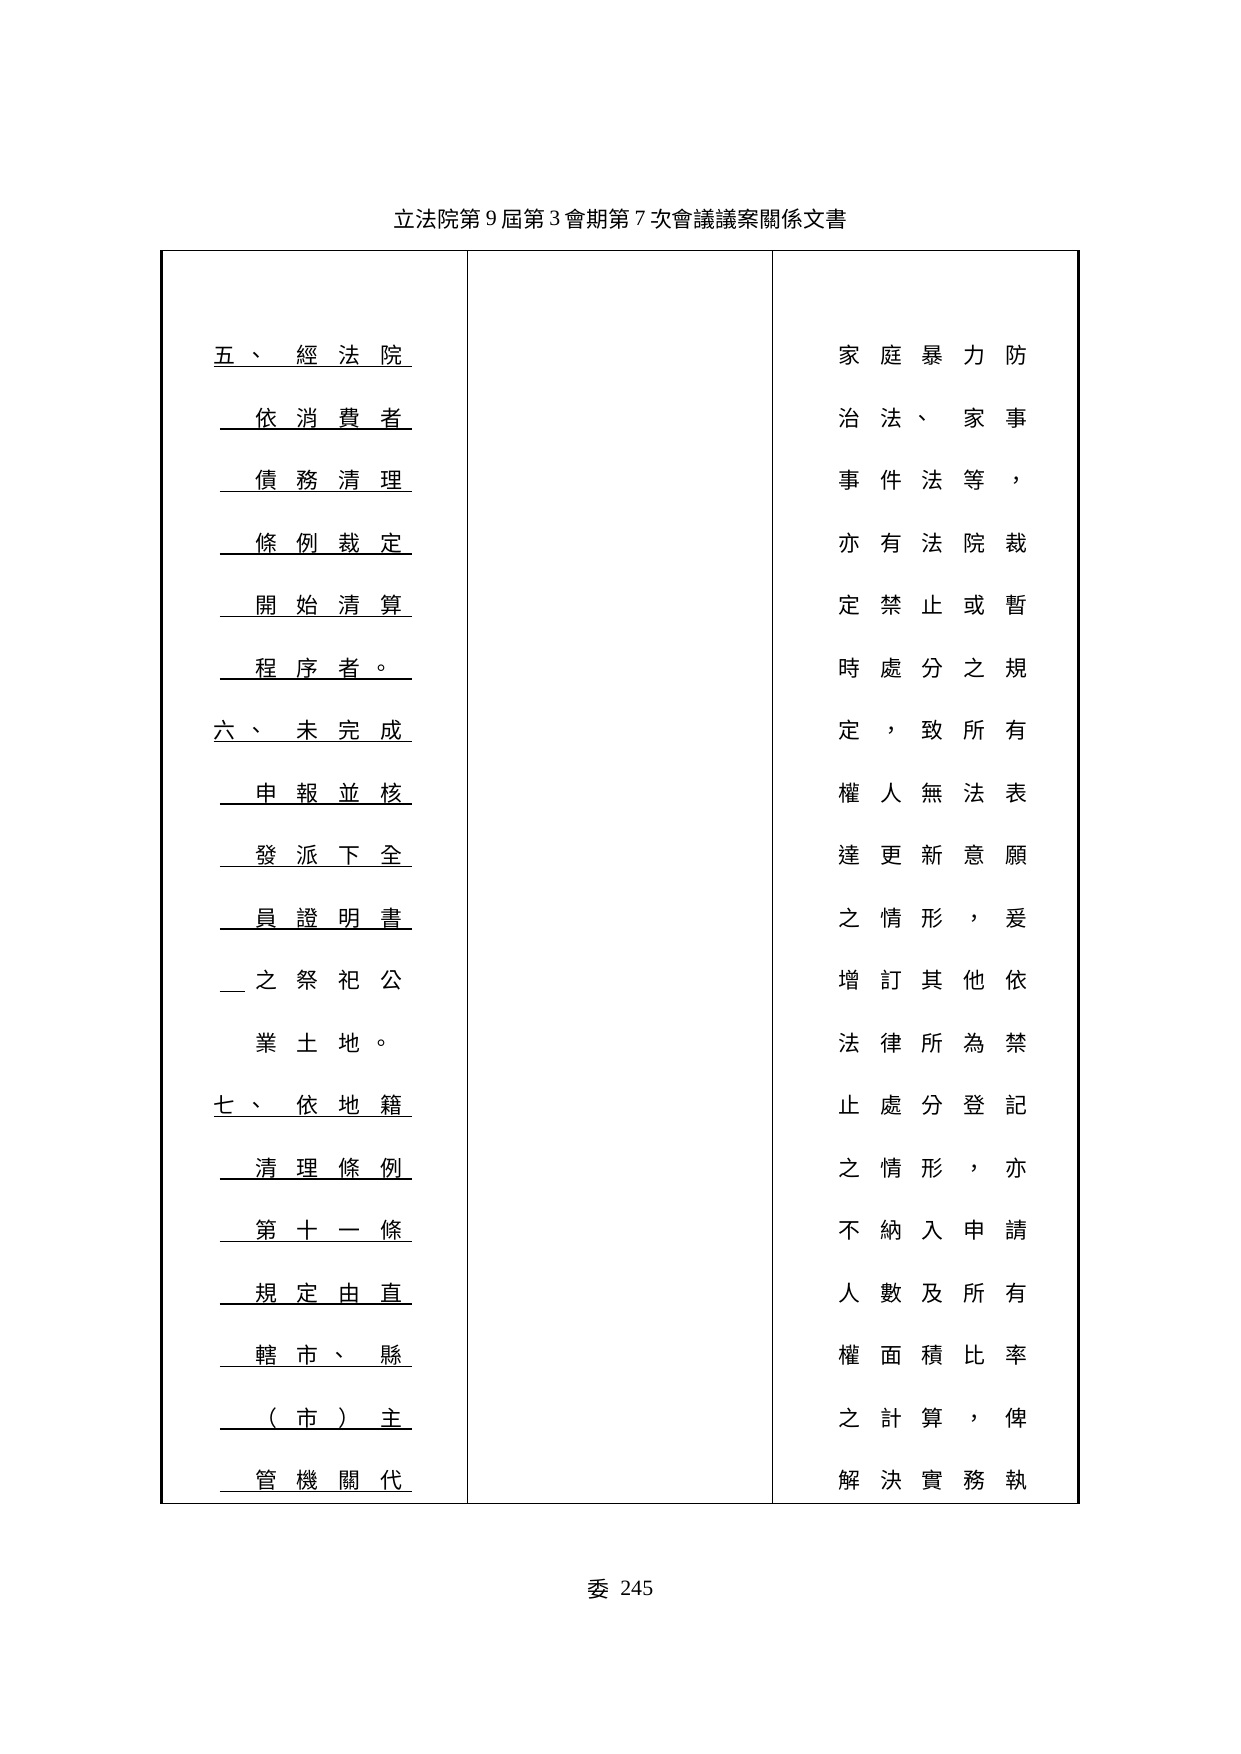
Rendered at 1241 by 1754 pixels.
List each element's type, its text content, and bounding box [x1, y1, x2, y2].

table_cell 家庭暴力防治法、家事事件法等，亦有法院裁定禁止或暫時處分之規定，致所有權人無法表達更新意願之情形，爰增訂其他依法律所為禁止處分登記之情形，亦不納入申請人數及所有權面積比率之計算，俾解決實務執 [773, 251, 1077, 1503]
table_cell 五、經法院依消費者債務清理條例裁定開始清算程序者。 六、未完成申報並核發派下全員證明書之祭祀公業土地。 七、依地籍清理條例第十一條規定由直轄市、縣（市）主管機關代 [163, 251, 467, 1503]
table_cell [468, 251, 772, 1503]
